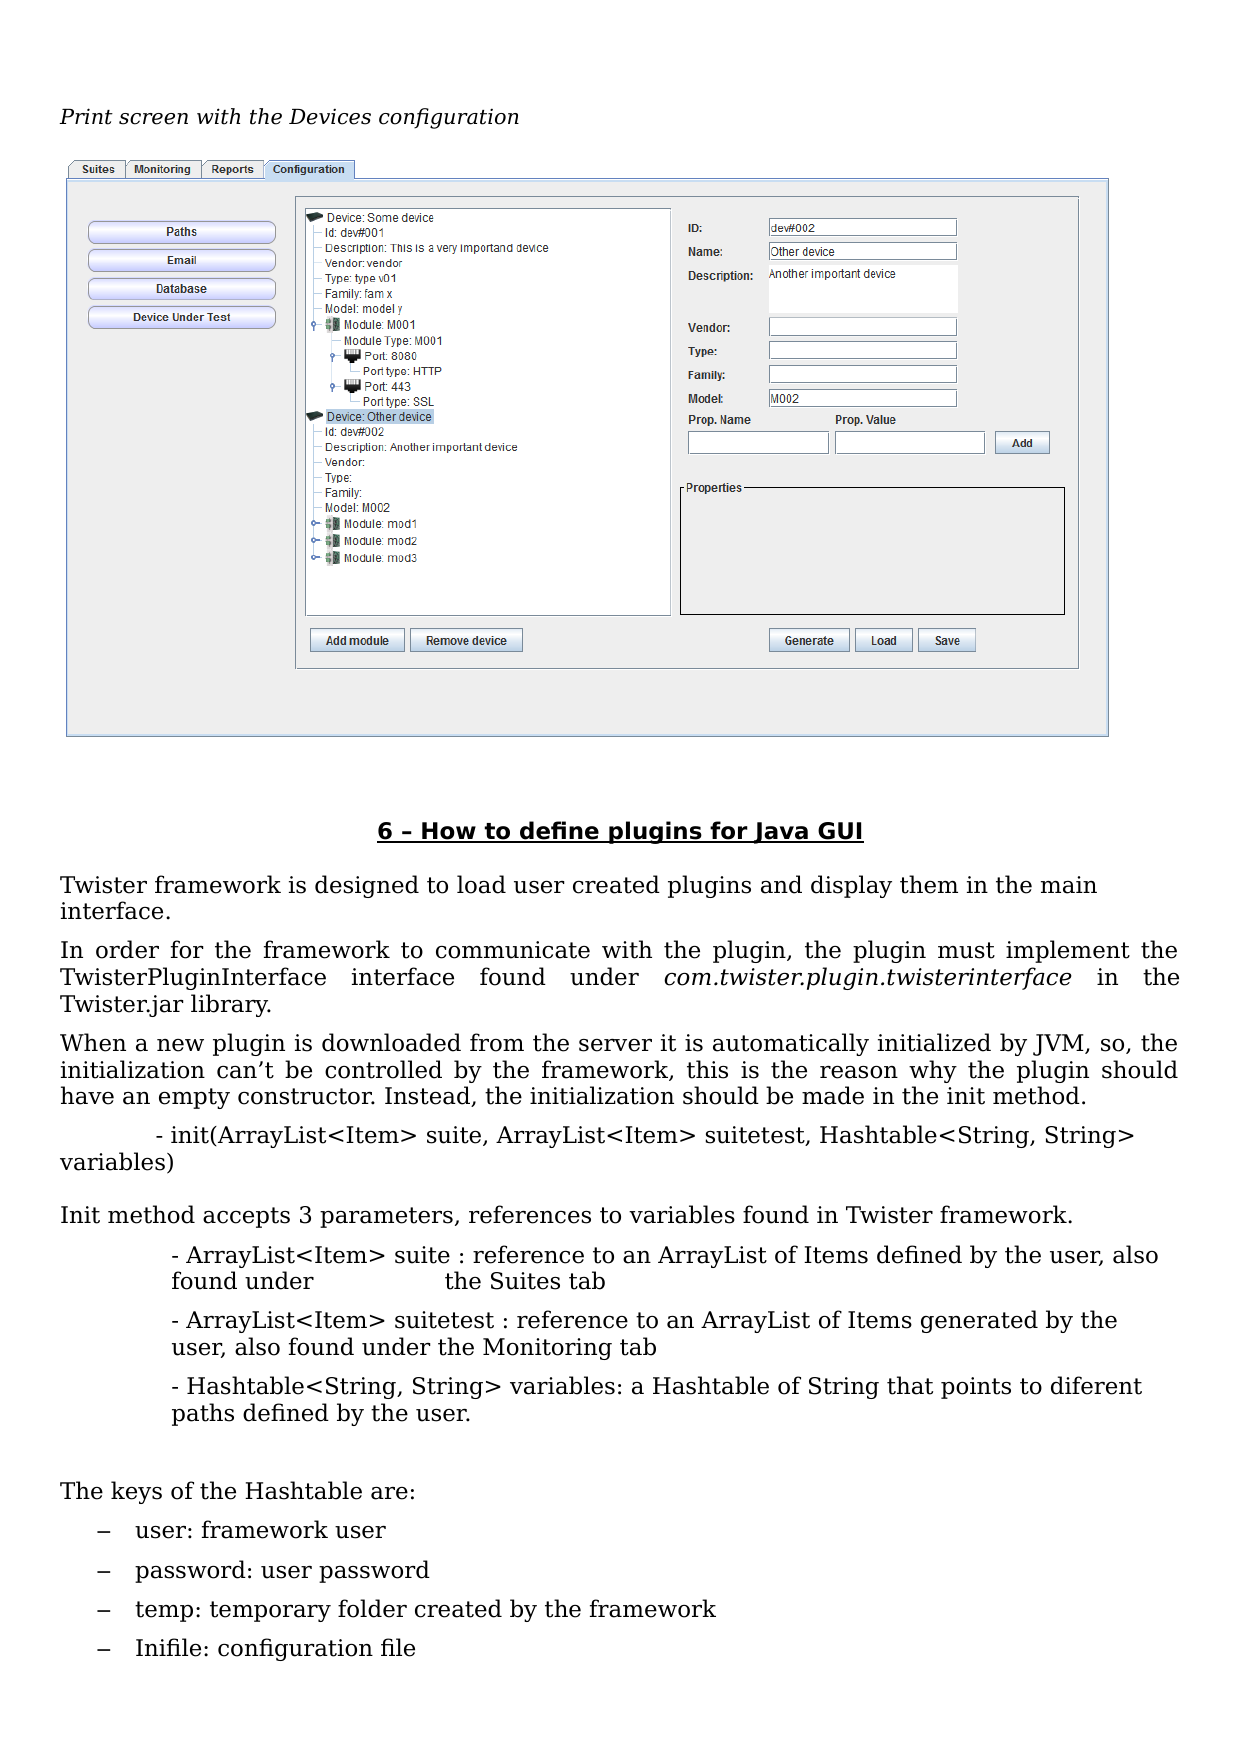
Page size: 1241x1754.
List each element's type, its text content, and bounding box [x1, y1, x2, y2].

picture [60, 153, 1110, 739]
list - init(ArrayList<Item> suite, ArrayList<Item> suitetest, Hashtable<String, String> variables) [60, 1123, 1181, 1176]
text 6 – How to define plugins for Java GUI [60, 818, 1181, 872]
list Inifile: configuration file [97, 1635, 1181, 1662]
text Print screen with the Devices configuration [60, 105, 1181, 129]
list password: user password [97, 1557, 1181, 1583]
text The keys of the Hashtable are: [60, 1478, 1181, 1505]
text When a new plugin is downloaded from the server it is automatically initialized by JVM, so, the initialization can’t be controlled by the framework, this is the reason why the plugin should have an empty constructor. Instead, the initialization should be made in the init method. [60, 1030, 1181, 1110]
list user: framework user [97, 1518, 1181, 1544]
text Twister framework is designed to load user created plugins and display them in the main interface. [60, 872, 1181, 925]
text - ArrayList<Item> suitetest : reference to an ArrayList of Items generated by the user, also found under the Monitoring tab [134, 1308, 1181, 1361]
list temp: temporary folder created by the framework [97, 1596, 1181, 1623]
list - Hashtable<String, String> variables: a Hashtable of String that points to diferent paths defined by the user. [134, 1373, 1181, 1427]
text - ArrayList<Item> suite : reference to an ArrayList of Items defined by the user, also found under the Suites tab [134, 1242, 1181, 1295]
text Init method accepts 3 parameters, references to variables found in Twister framework. [60, 1203, 1181, 1229]
text In order for the framework to communicate with the plugin, the plugin must implement the TwisterPluginInterface interface found under com.twister.plugin.twisterinterface in the Twister.jar library. [60, 938, 1181, 1018]
